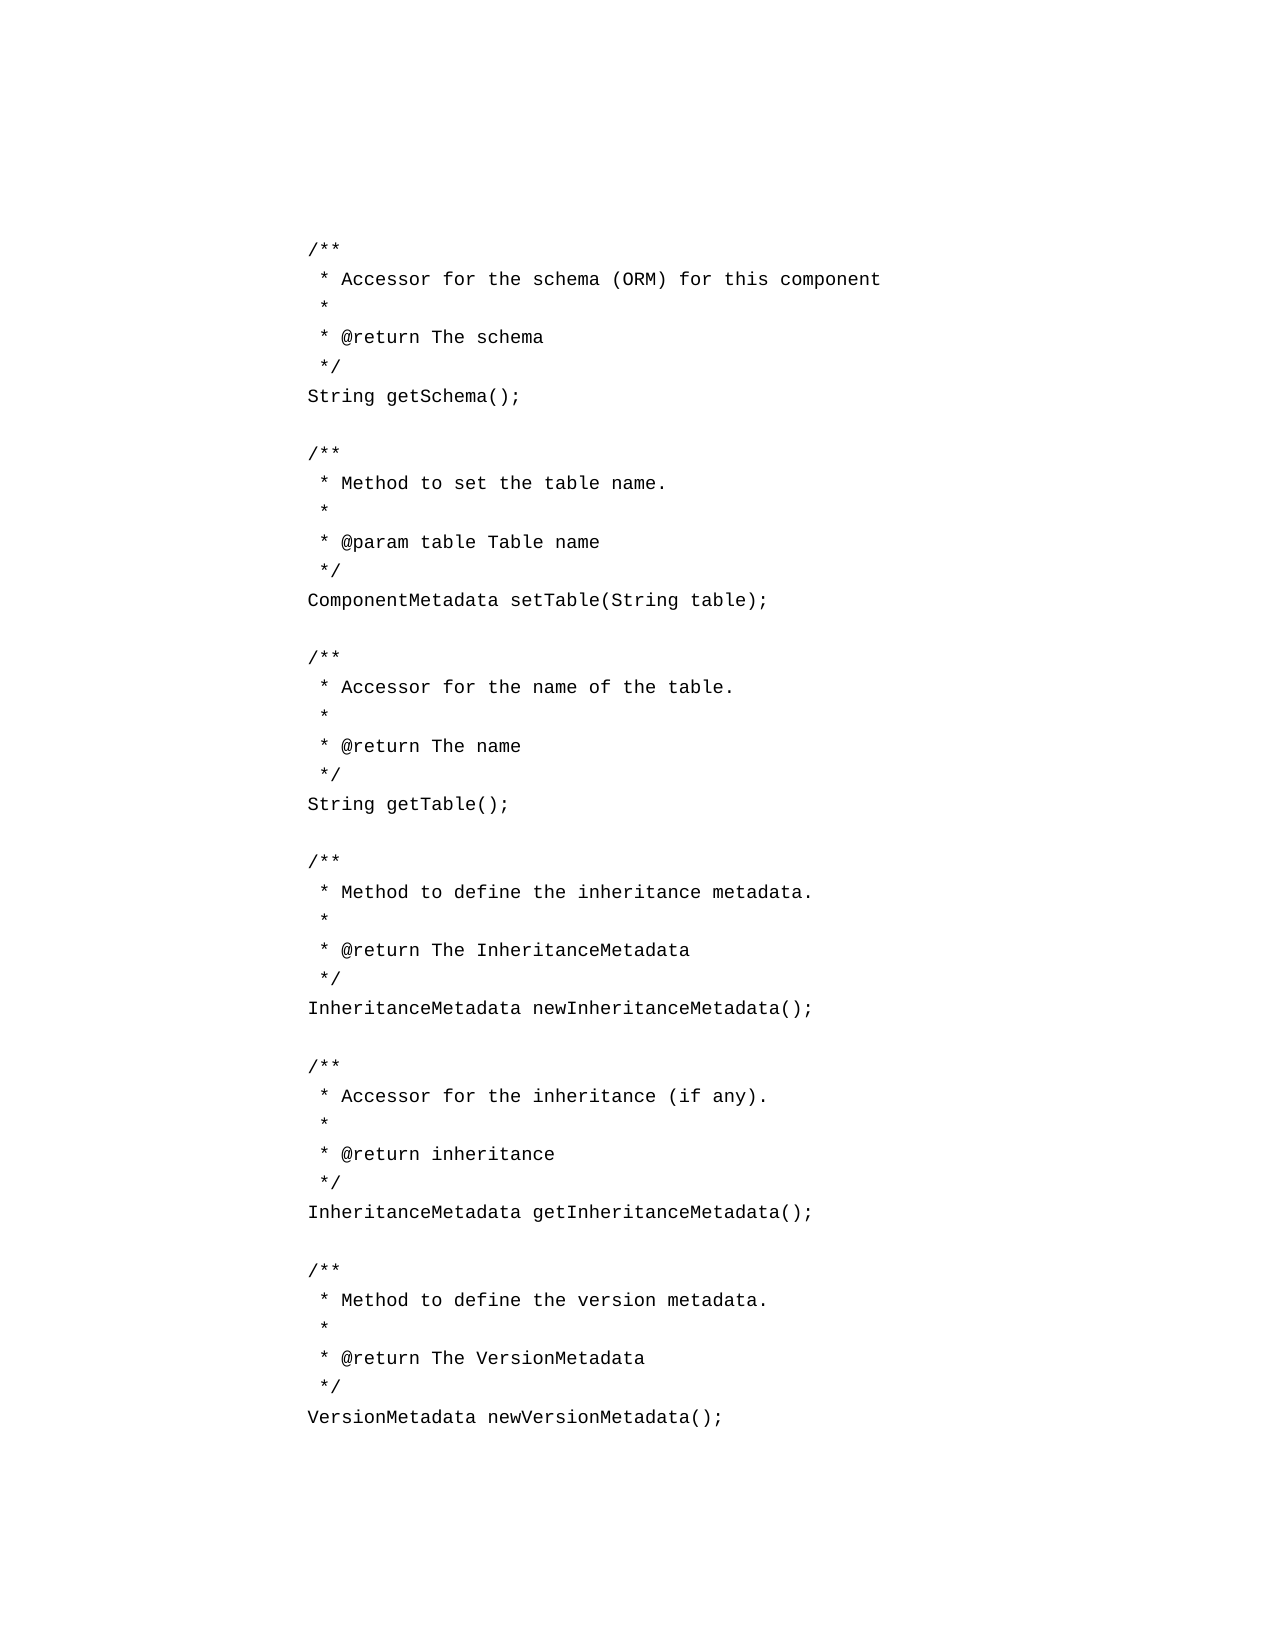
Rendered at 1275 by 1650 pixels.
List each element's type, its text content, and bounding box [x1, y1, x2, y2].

text */ [262, 356, 1125, 379]
text * Accessor for the name of the table. [262, 677, 1125, 699]
text ComponentMetadata setTable(String table); [262, 589, 1125, 612]
text * [262, 297, 1125, 320]
text * Accessor for the inheritance (if any). [262, 1085, 1125, 1108]
text */ [262, 764, 1125, 787]
text InheritanceMetadata newInheritanceMetadata(); [262, 997, 1125, 1020]
text /** [262, 1260, 1125, 1283]
text * @return inheritance [262, 1143, 1125, 1166]
text */ [262, 1172, 1125, 1195]
text * @param table Table name [262, 531, 1125, 554]
text InheritanceMetadata getInheritanceMetadata(); [262, 1202, 1125, 1224]
text * Accessor for the schema (ORM) for this component [262, 268, 1125, 291]
text VersionMetadata newVersionMetadata(); [262, 1406, 1125, 1429]
text * Method to define the version metadata. [262, 1289, 1125, 1312]
text * @return The schema [262, 327, 1125, 349]
text /** [262, 443, 1125, 466]
text String getSchema(); [262, 385, 1125, 408]
text /** [262, 239, 1125, 262]
text /** [262, 647, 1125, 670]
text * [262, 1318, 1125, 1341]
text * [262, 1114, 1125, 1137]
text * Method to set the table name. [262, 472, 1125, 495]
text * Method to define the inheritance metadata. [262, 881, 1125, 904]
text */ [262, 560, 1125, 583]
text /** [262, 852, 1125, 874]
text * @return The name [262, 735, 1125, 758]
text */ [262, 1377, 1125, 1399]
text * @return The VersionMetadata [262, 1347, 1125, 1370]
text * [262, 502, 1125, 524]
text * [262, 910, 1125, 933]
text * [262, 706, 1125, 729]
text /** [262, 1056, 1125, 1079]
text String getTable(); [262, 793, 1125, 816]
text * @return The InheritanceMetadata [262, 939, 1125, 962]
text */ [262, 968, 1125, 991]
